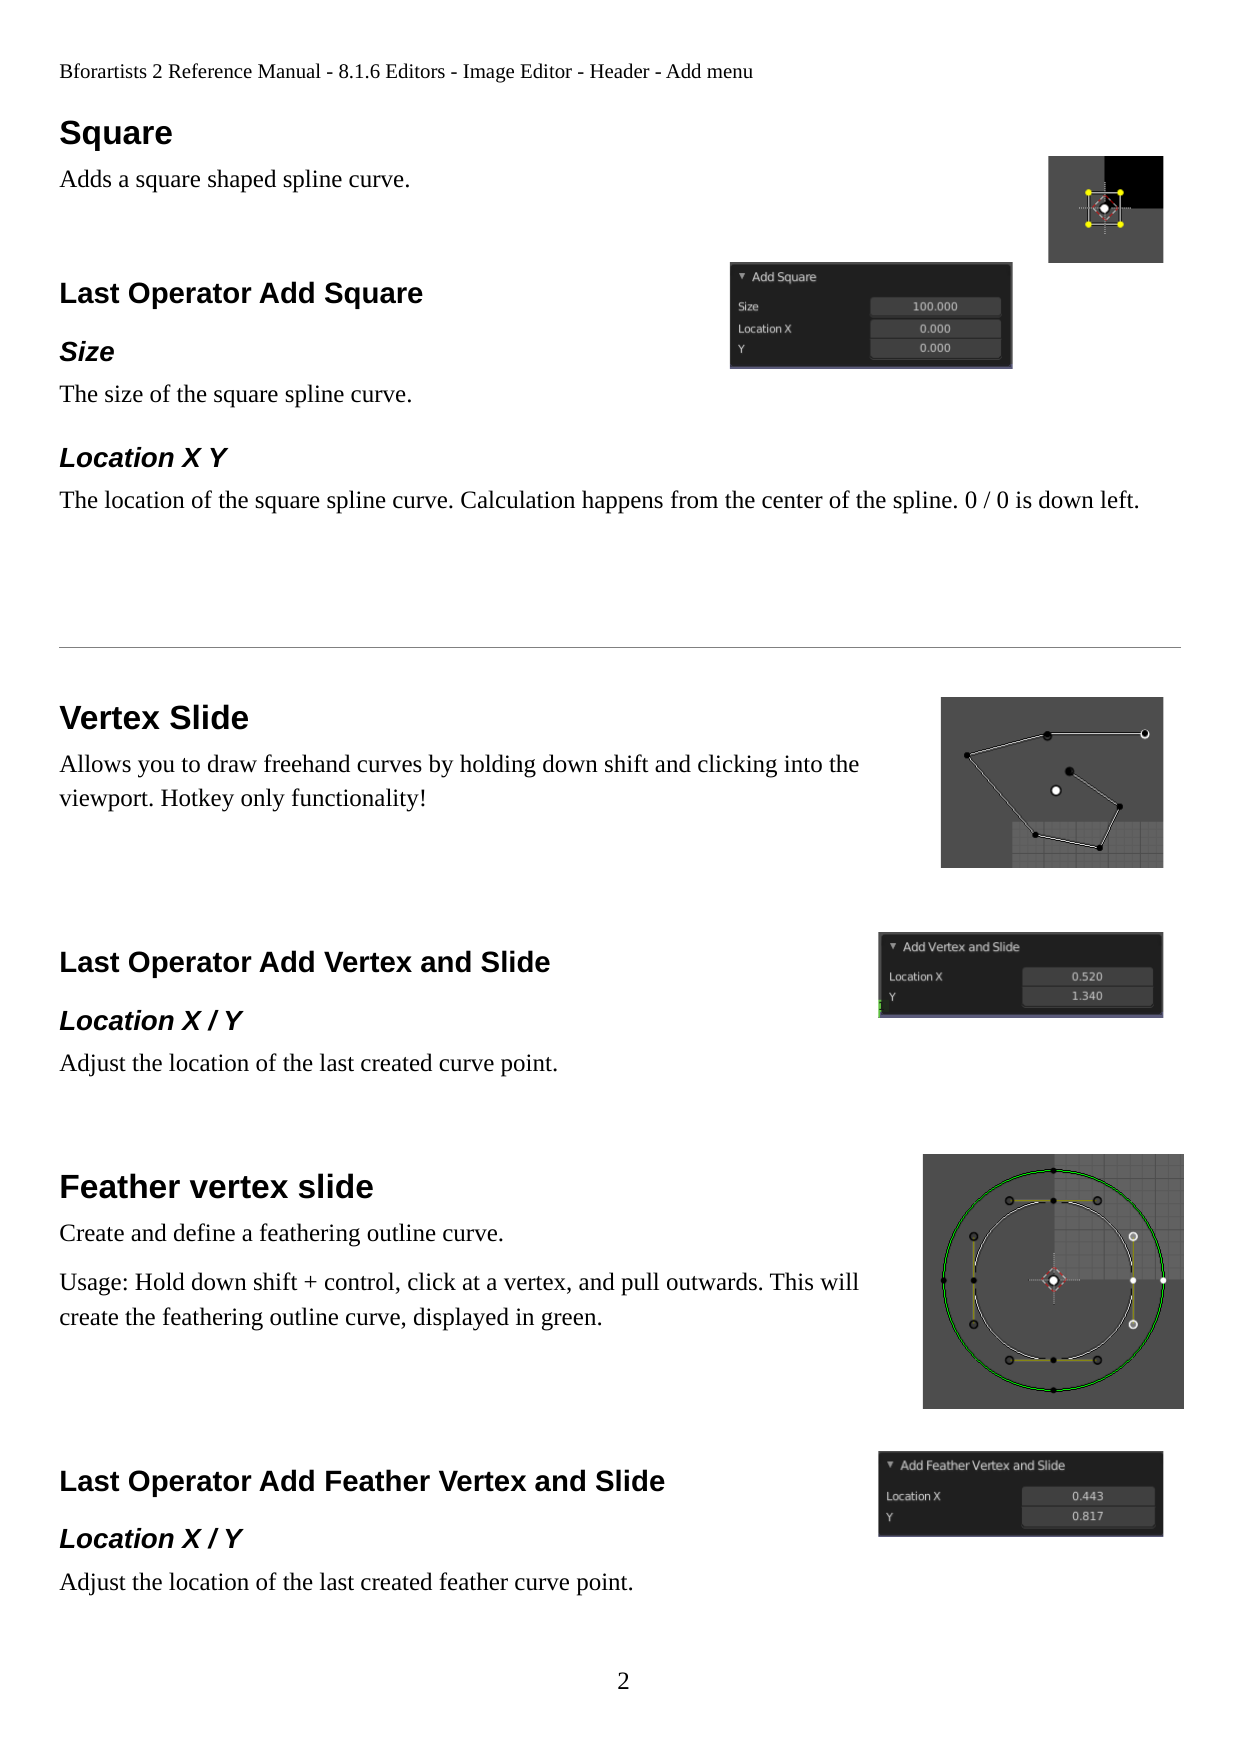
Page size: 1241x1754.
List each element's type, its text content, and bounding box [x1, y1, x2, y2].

text Create and define a feathering outline curve. [59, 1218, 922, 1247]
picture [1048, 156, 1164, 263]
subtitle Last Operator Add Vertex and Slide [59, 945, 878, 979]
subtitle Square [59, 113, 1181, 151]
subtitle Feather vertex slide [59, 1167, 922, 1206]
text Adjust the location of the last created feather curve point. [59, 1567, 1181, 1596]
picture [878, 932, 1164, 1018]
text Adjust the location of the last created curve point. [59, 1048, 1181, 1077]
text Allows you to draw freehand curves by holding down shift and clicking into the viewport. Hotkey only functionality! [59, 749, 940, 812]
picture [940, 697, 1164, 868]
picture [922, 1154, 1184, 1409]
subtitle Size [59, 335, 729, 367]
text The location of the square spline curve. Calculation happens from the center of the spline. 0 / 0 is down left. [59, 486, 1181, 514]
text Adds a square shaped spline curve. [59, 164, 1048, 192]
text The size of the square spline curve. [59, 379, 1181, 408]
subtitle Location X / Y [59, 1522, 1181, 1554]
subtitle Location X / Y [59, 1004, 1181, 1036]
subtitle Location X Y [59, 441, 1181, 473]
picture [878, 1451, 1164, 1537]
subtitle [1013, 276, 1181, 310]
subtitle Last Operator Add Square [59, 276, 729, 310]
picture [729, 262, 1013, 369]
subtitle Last Operator Add Feather Vertex and Slide [59, 1464, 878, 1497]
subtitle [1013, 335, 1181, 367]
subtitle [1164, 698, 1181, 736]
text Usage: Hold down shift + control, click at a vertex, and pull outwards. This will create the feathering outline curve, displayed in green. [59, 1267, 922, 1331]
subtitle Vertex Slide [59, 698, 940, 736]
